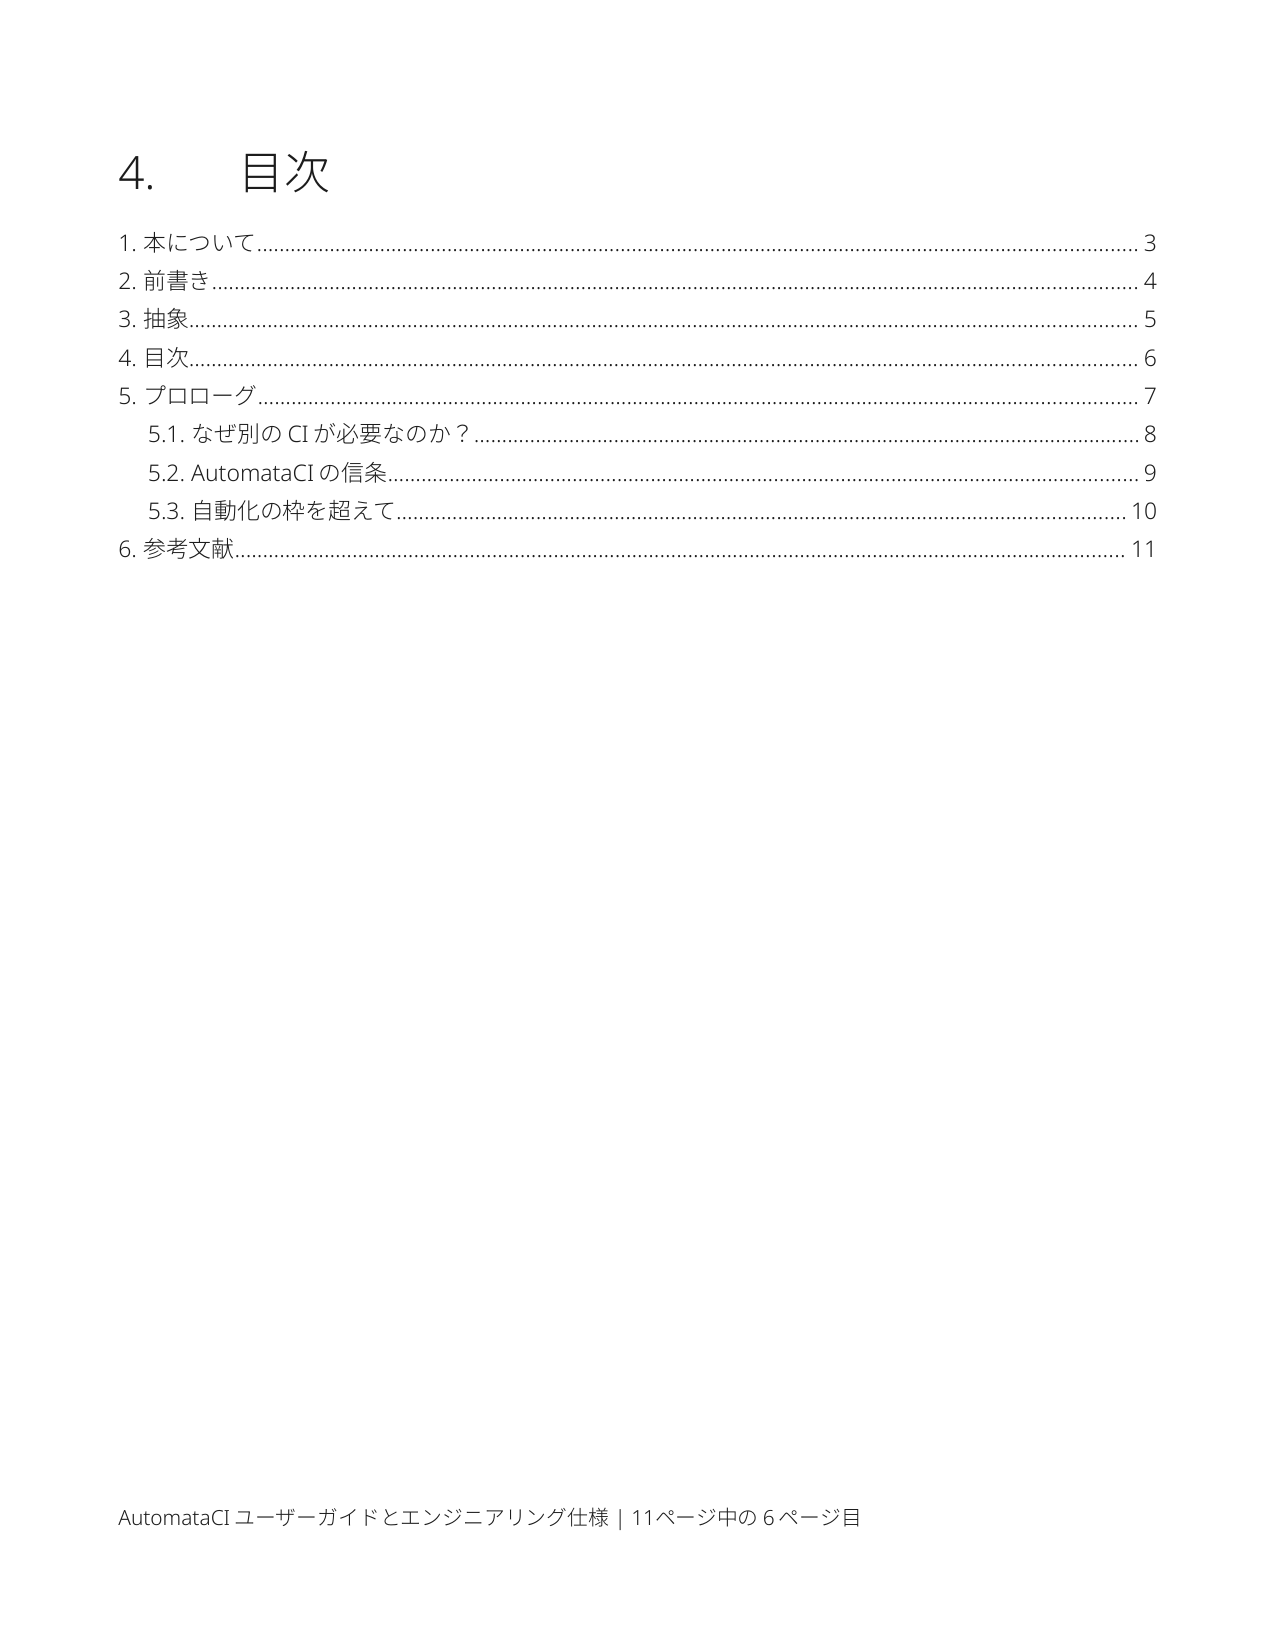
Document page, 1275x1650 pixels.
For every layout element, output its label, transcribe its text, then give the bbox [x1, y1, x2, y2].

text 5.1. なぜ別のCIが必要なのか？ 8 [148, 416, 1157, 449]
text 1. 本について 3 [118, 224, 1157, 258]
text 2. 前書き 4 [118, 263, 1157, 296]
text 4. 目次 6 [118, 339, 1157, 373]
text 5. プロローグ 7 [118, 378, 1157, 411]
text 6. 参考文献 11 [118, 531, 1157, 564]
text 5.3. 自動化の枠を超えて 10 [148, 493, 1157, 526]
text 3. 抽象 5 [118, 301, 1157, 334]
text 5.2. AutomataCIの信条 9 [148, 454, 1157, 488]
subtitle 目次 [118, 136, 1157, 203]
